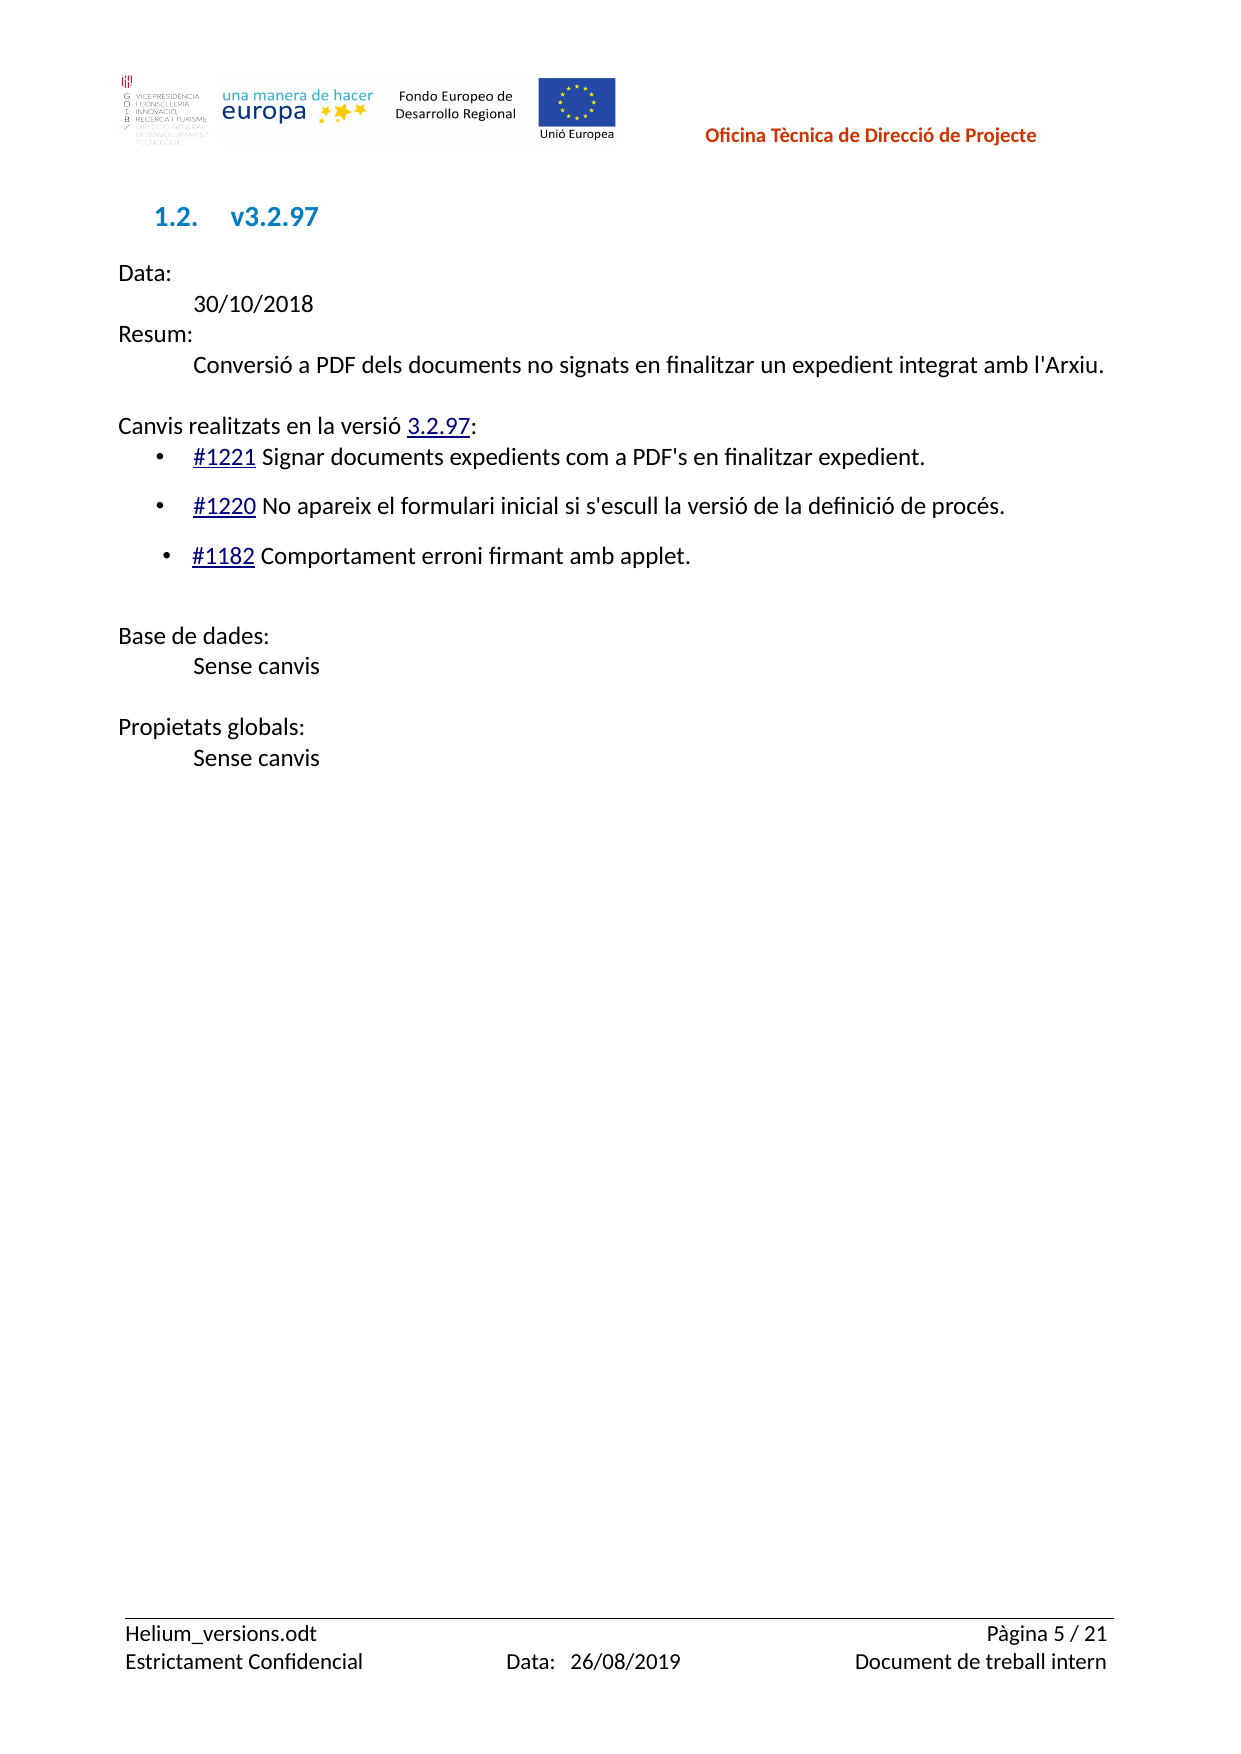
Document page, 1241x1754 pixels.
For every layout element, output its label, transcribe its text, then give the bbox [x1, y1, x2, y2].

picture [118, 73, 213, 147]
list #1220 No apareix el formulari inicial si s'escull la versió de la definició de procés. [156, 490, 1122, 521]
list #1221 Signar documents expedients com a PDF's en finalitzar expedient. [156, 441, 1122, 471]
text Propietats globals: [118, 712, 1122, 742]
picture [219, 73, 621, 147]
list #1182 Comportament erroni firmant amb applet. [162, 540, 1122, 570]
text Sense canvis [118, 742, 1122, 773]
text Canvis realitzats en la versió 3.2.97: [118, 410, 1122, 441]
subtitle v3.2.97 [153, 198, 1122, 234]
text Conversió a PDF dels documents no signats en finalitzar un expedient integrat amb l'Arxiu. [118, 349, 1122, 380]
text Base de dades: [118, 620, 1122, 651]
text Data: [118, 258, 1122, 288]
text Sense canvis [118, 651, 1122, 681]
text Resum: [118, 319, 1122, 349]
text 30/10/2018 [118, 288, 1122, 319]
